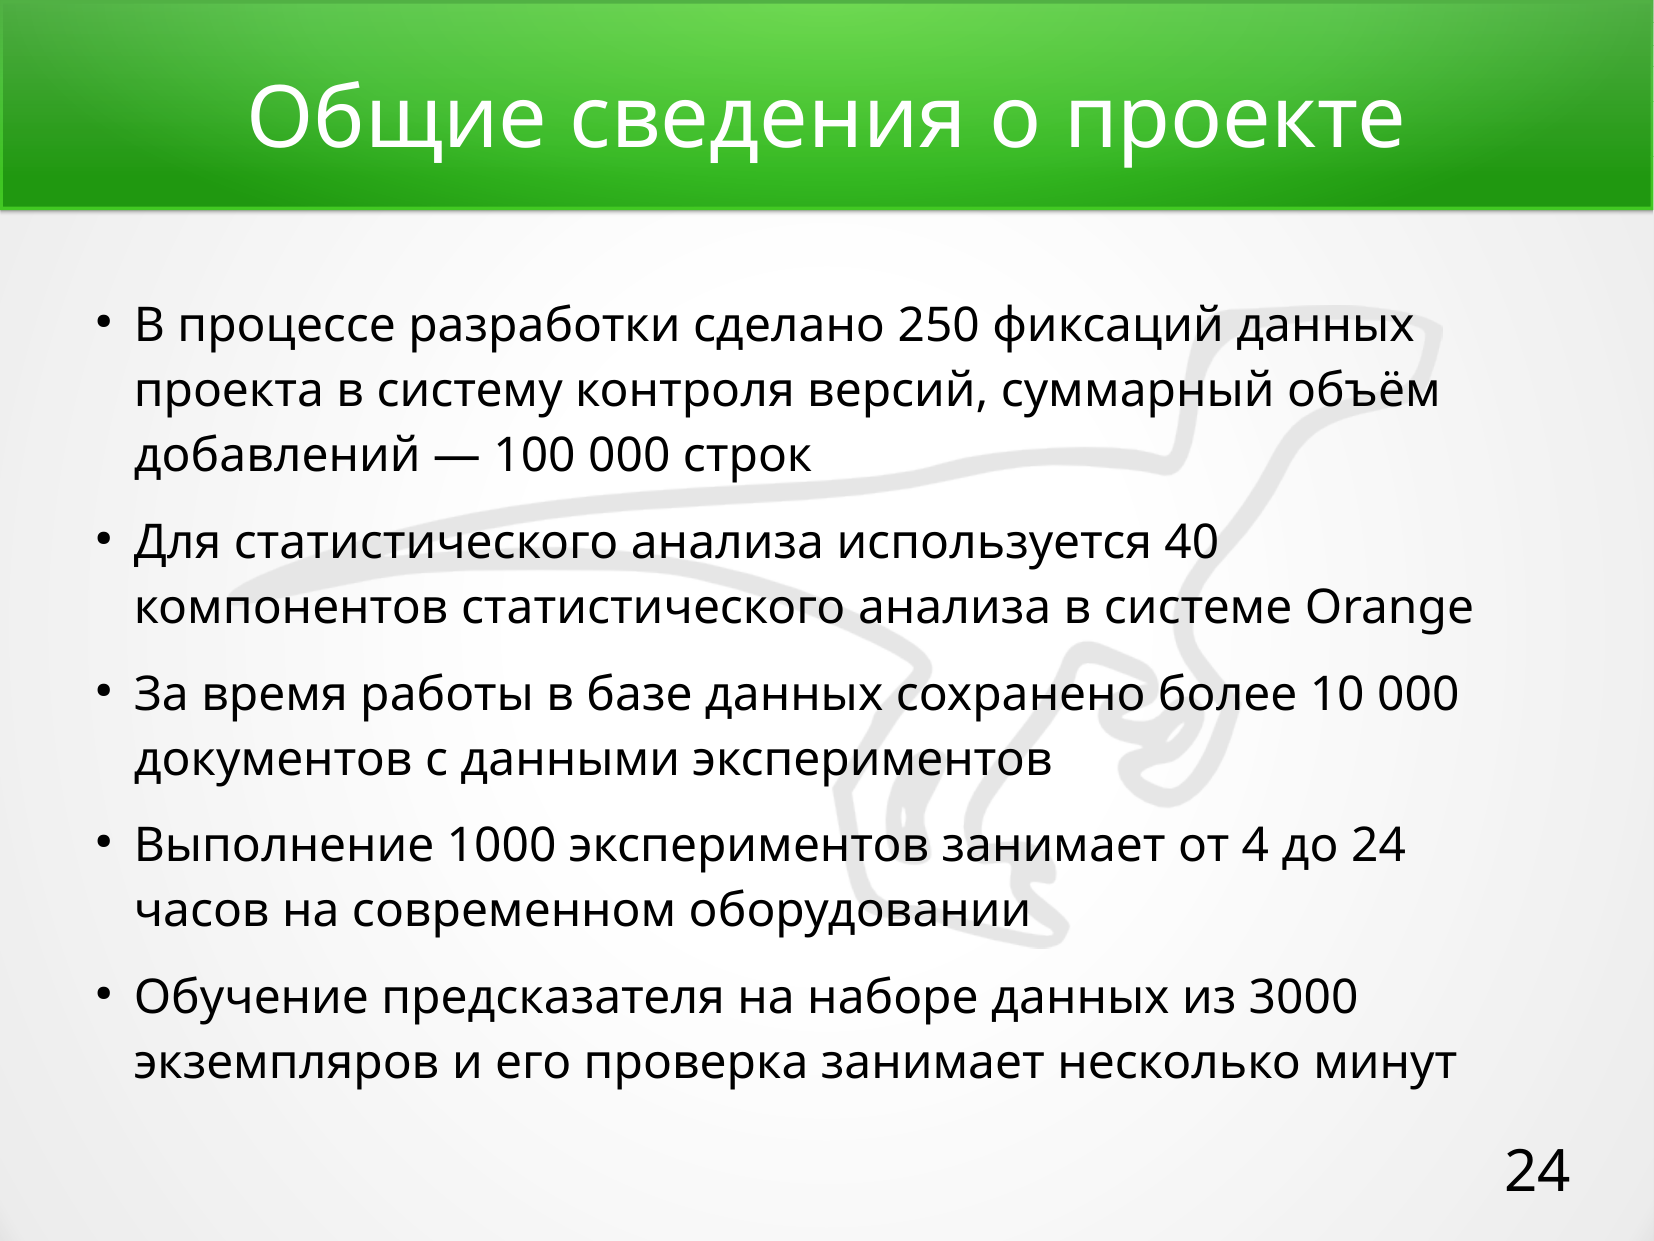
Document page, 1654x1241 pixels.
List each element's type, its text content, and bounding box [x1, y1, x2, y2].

list В процессе разработки сделано 250 фиксаций данных проекта в систему контроля версий, суммарный объём добавлений — 100 000 строк Для статистического анализа используется 40 компонентов статистического анализа в системе Orange За время работы в базе данных сохранено более 10 000 документов с данными экспериментов Выполнение 1000 экспериментов занимает от 4 до 24 часов на современном оборудовании Обучение предсказателя на наборе данных из 3000 экземпляров и его проверка занимает несколько минут [82, 290, 1538, 1111]
title Общие сведения о проекте [82, 49, 1571, 179]
